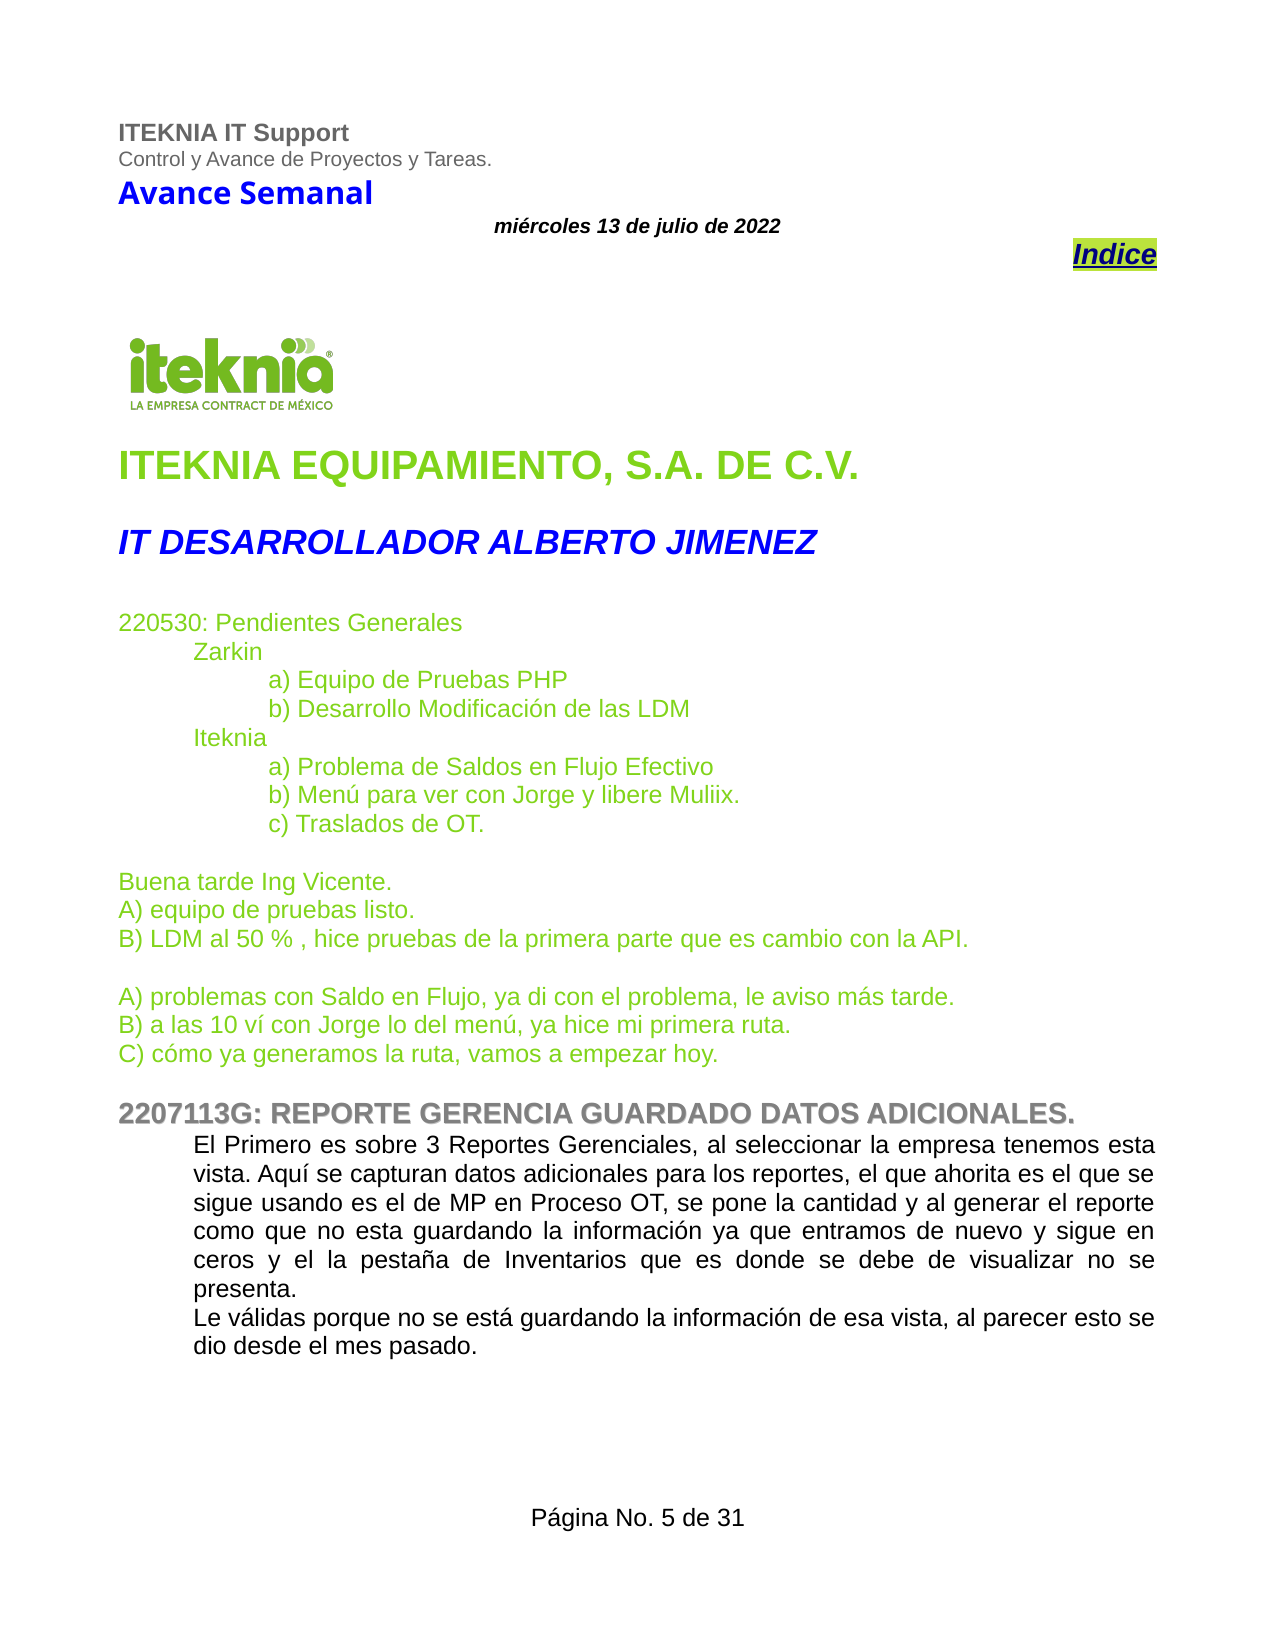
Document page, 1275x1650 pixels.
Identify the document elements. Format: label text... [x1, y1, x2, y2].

text b) Menú para ver con Jorge y libere Muliix. [118, 780, 1157, 809]
text C) cómo ya generamos la ruta, vamos a empezar hoy. [118, 1039, 1157, 1068]
picture [119, 317, 344, 430]
text Buena tarde Ing Vicente. [118, 867, 1157, 895]
text B) LDM al 50 % , hice pruebas de la primera parte que es cambio con la API. [118, 924, 1157, 953]
text Le válidas porque no se está guardando la información de esa vista, al parecer esto se dio desde el mes pasado. [193, 1303, 1157, 1360]
subtitle IT DESARROLLADOR ALBERTO JIMENEZ [118, 522, 1157, 562]
text Iteknia [118, 723, 1157, 752]
text a) Equipo de Pruebas PHP [118, 665, 1157, 694]
text a) Problema de Saldos en Flujo Efectivo [118, 752, 1157, 780]
subtitle ITEKNIA EQUIPAMIENTO, S.A. DE C.V. [118, 441, 1157, 488]
subtitle 2207113G: REPORTE GERENCIA GUARDADO DATOS ADICIONALES. [118, 1097, 1157, 1130]
text 220530: Pendientes Generales [118, 608, 1157, 637]
text B) a las 10 ví con Jorge lo del menú, ya hice mi primera ruta. [118, 1010, 1157, 1039]
text El Primero es sobre 3 Reportes Gerenciales, al seleccionar la empresa tenemos esta vista. Aquí se capturan datos adicionales para los reportes, el que ahorita es el que se sigue usando es el de MP en Proceso OT, se pone la cantidad y al generar el reporte como que no esta guardando la información ya que entramos de nuevo y sigue en ceros y el la pestaña de Inventarios que es donde se debe de visualizar no se presenta. [193, 1130, 1157, 1303]
text A) equipo de pruebas listo. [118, 895, 1157, 924]
text c) Traslados de OT. [118, 809, 1157, 838]
text A) problemas con Saldo en Flujo, ya di con el problema, le aviso más tarde. [118, 982, 1157, 1010]
text b) Desarrollo Modificación de las LDM [118, 694, 1157, 723]
text Zarkin [118, 637, 1157, 665]
